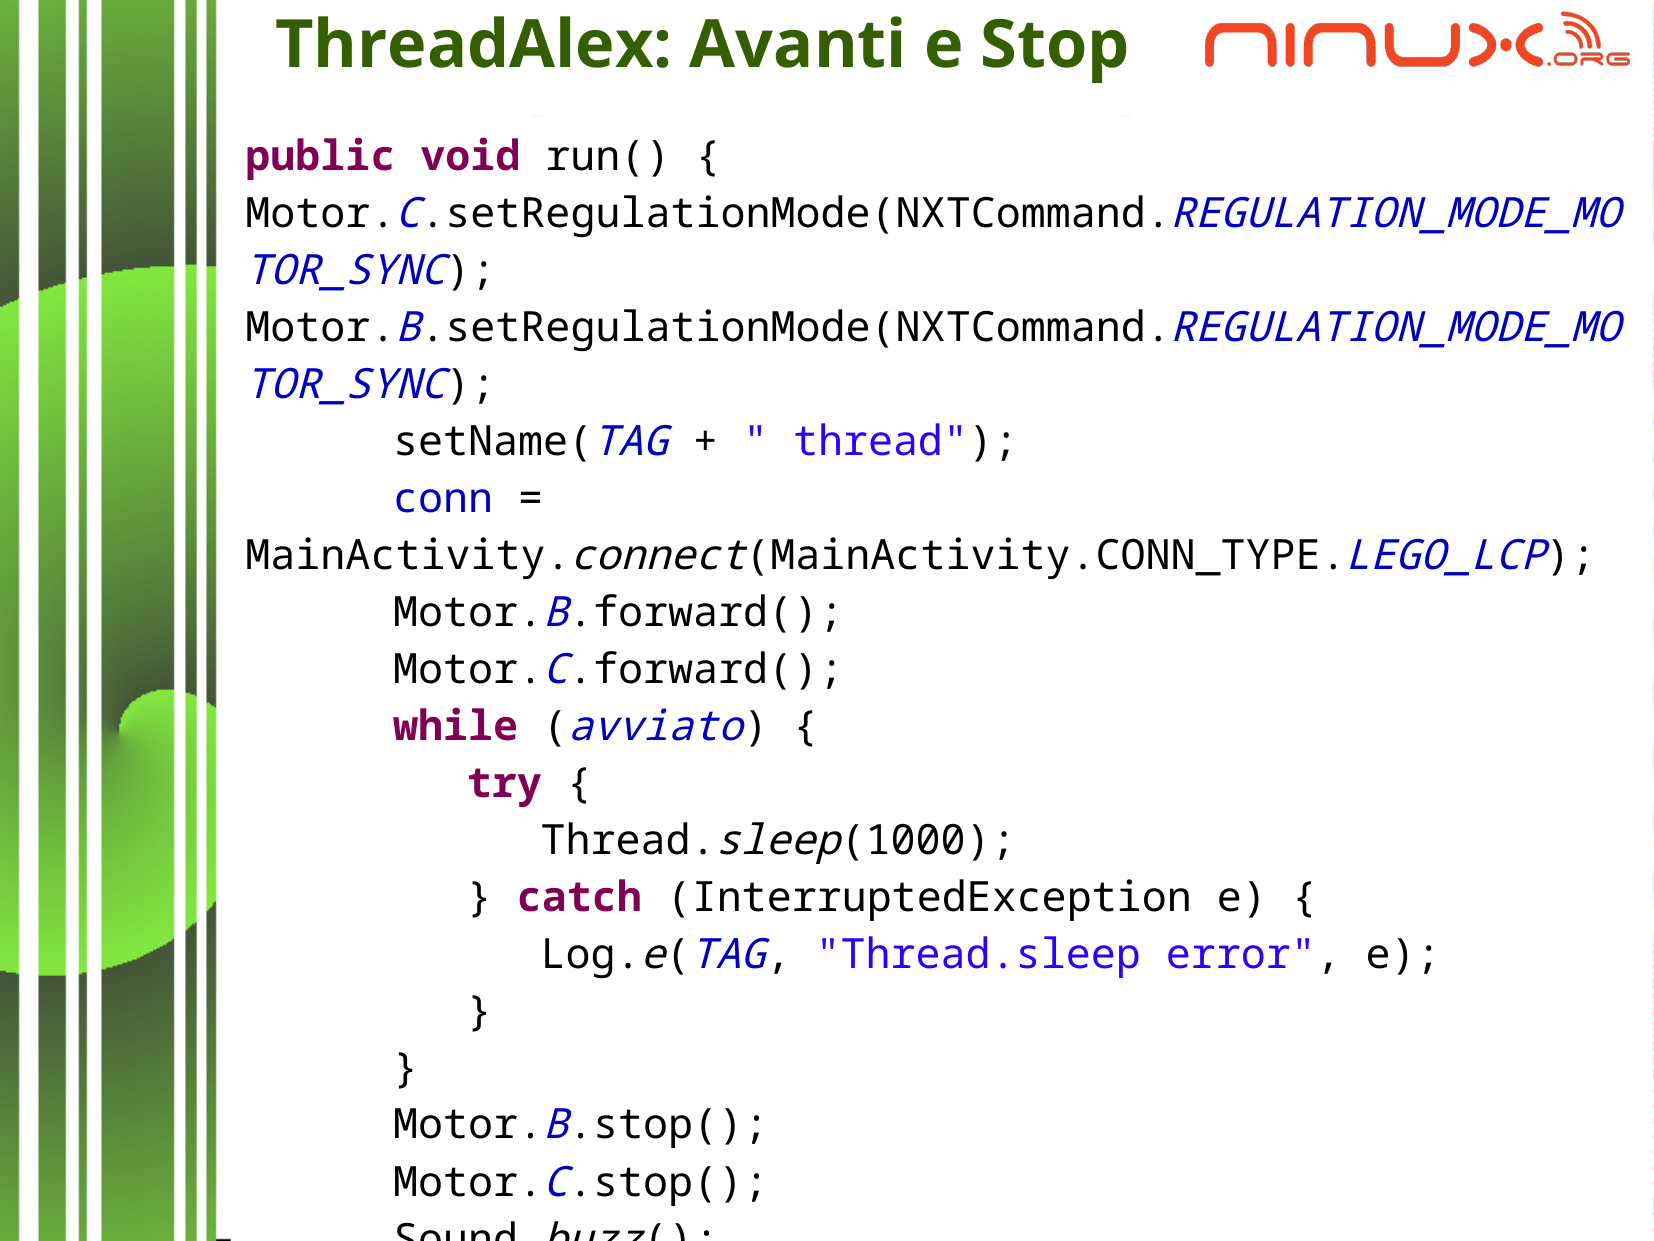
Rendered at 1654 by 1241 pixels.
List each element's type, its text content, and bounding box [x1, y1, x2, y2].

title ThreadAlex: Avanti e Stop [141, 0, 1264, 95]
picture [0, 0, 1654, 1241]
text_box public void run() { Motor.C.setRegulationMode(NXTCommand.REGULATION_MODE_MOTOR_SYNC); Motor.B.setRegulationMode(NXTCommand.REGULATION_MODE_MOTOR_SYNC); setName(TAG + " thread"); conn = MainActivity.connect(MainActivity.CONN_TYPE.LEGO_LCP); Motor.B.forward(); Motor.C.forward(); while (avviato) { try { Thread.sleep(1000); } catch (InterruptedException e) { Log.e(TAG, "Thread.sleep error", e); } } Motor.B.stop(); Motor.C.stop(); Sound.buzz(); closeConnection(); } [230, 118, 1640, 1212]
